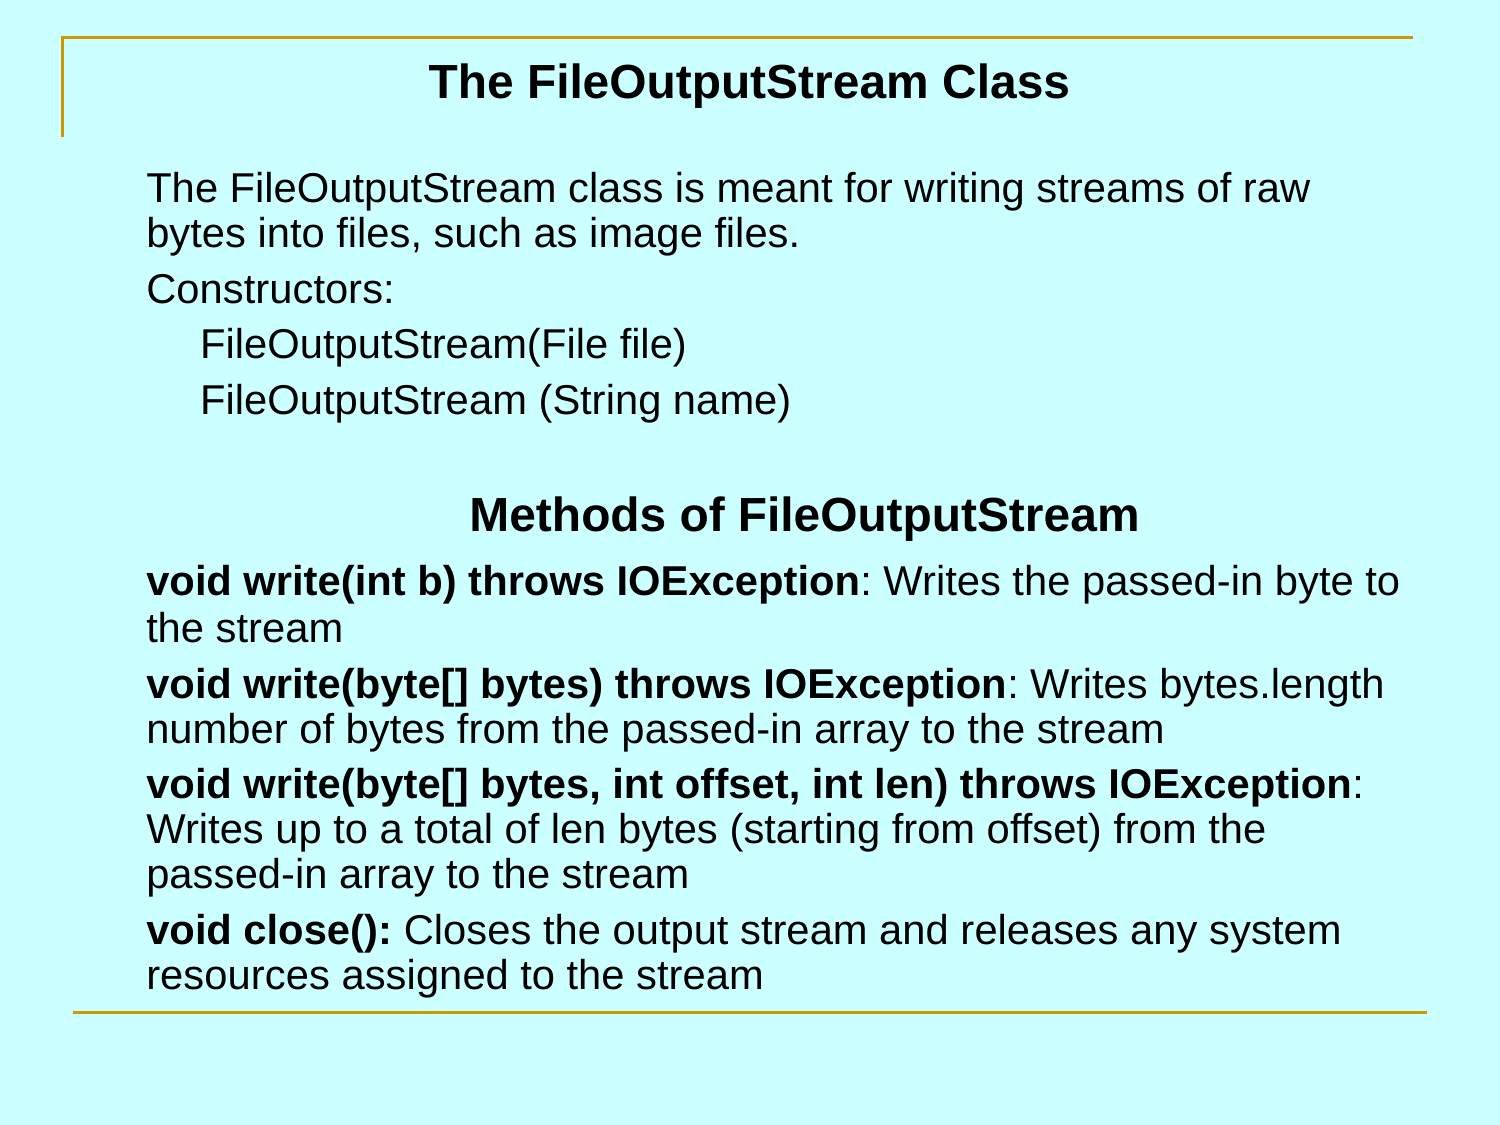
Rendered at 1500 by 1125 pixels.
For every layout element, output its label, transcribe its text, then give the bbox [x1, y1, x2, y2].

list The FileOutputStream Class The FileOutputStream class is meant for writing streams of raw bytes into files, such as image files. Constructors: FileOutputStream(File file) FileOutputStream (String name) Methods of FileOutputStream void write(int b) throws IOException: Writes the passed-in byte to the stream void write(byte[] bytes) throws IOException: Writes bytes.length number of bytes from the passed-in array to the stream void write(byte[] bytes, int offset, int len) throws IOException: Writes up to a total of len bytes (starting from offset) from the passed-in array to the stream void close(): Closes the output stream and releases any system resources assigned to the stream [75, 49, 1426, 1038]
